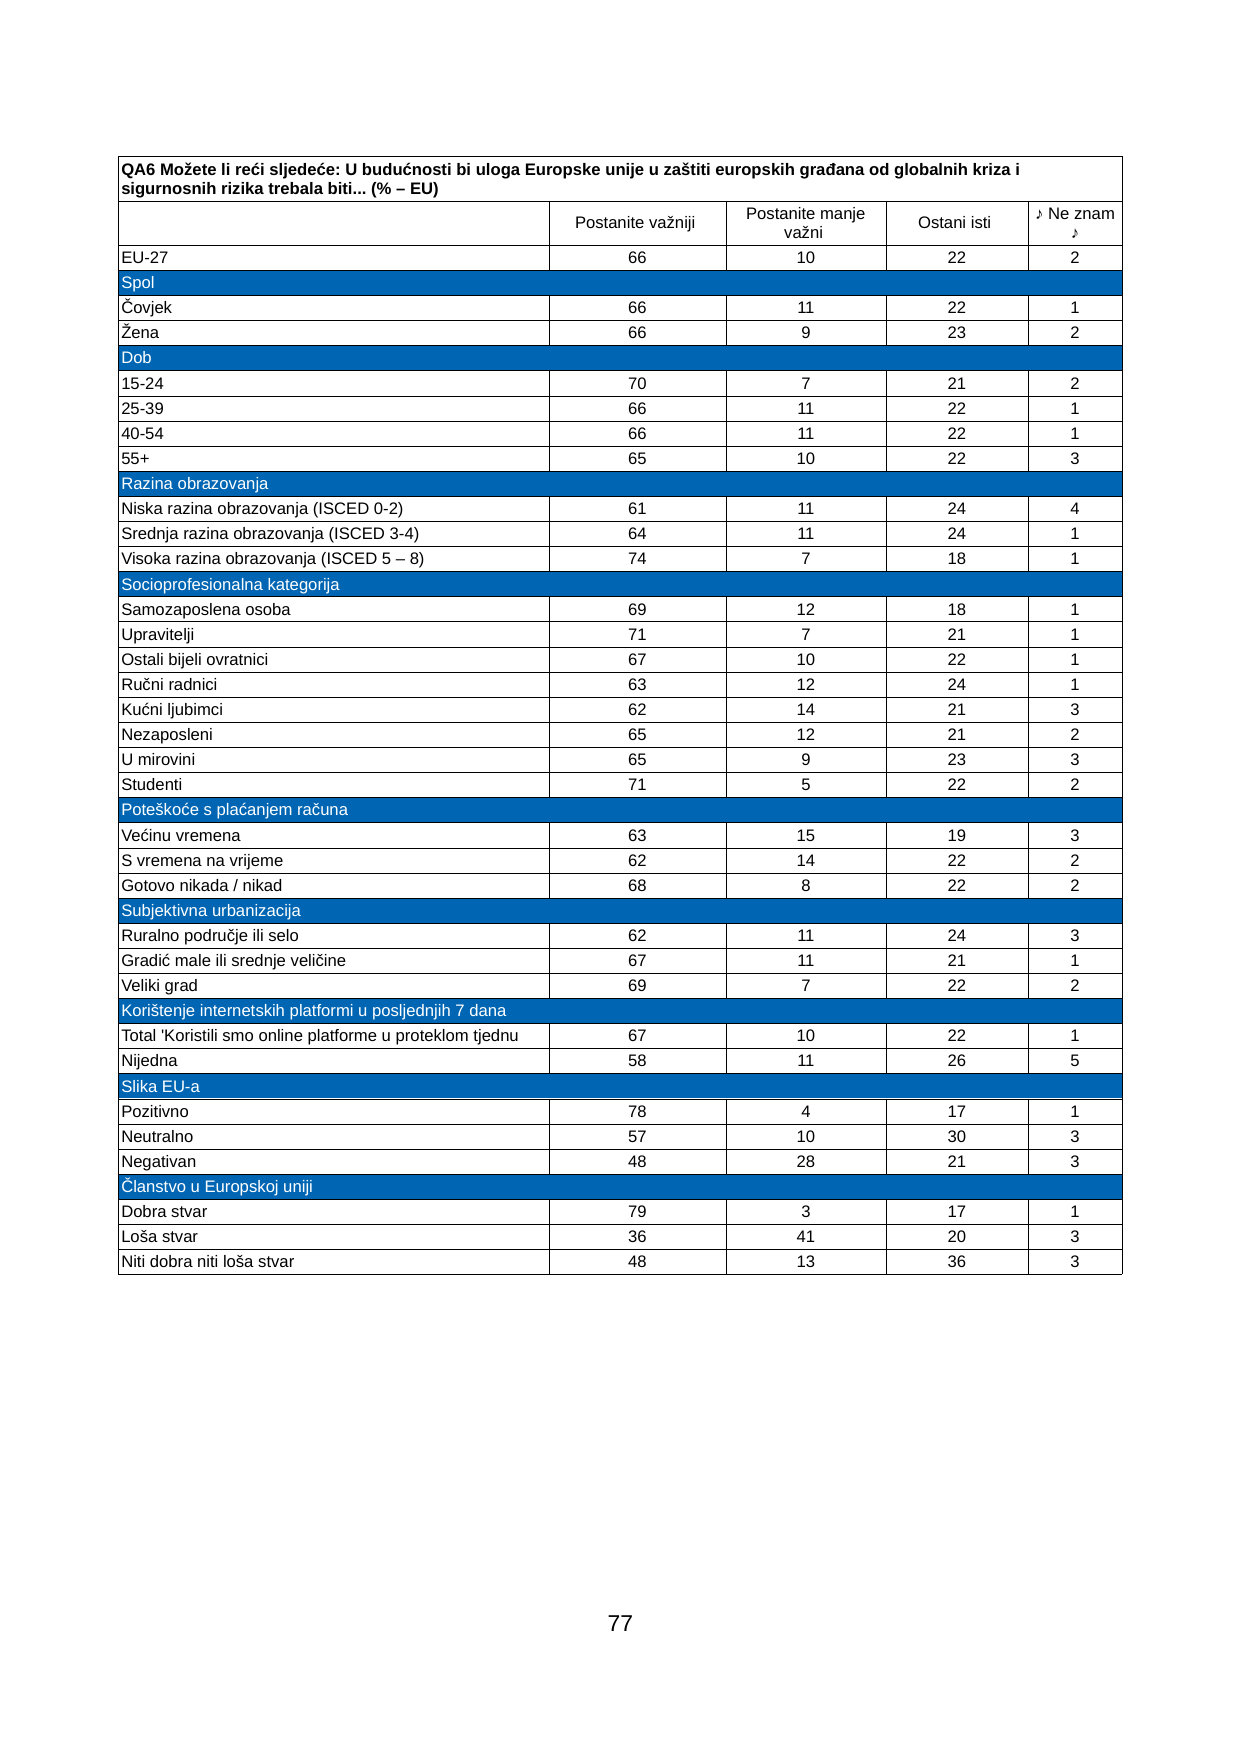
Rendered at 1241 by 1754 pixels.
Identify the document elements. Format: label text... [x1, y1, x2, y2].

table_cell 10 [727, 246, 886, 270]
table_cell 1 [1029, 949, 1122, 973]
table_cell 22 [887, 648, 1028, 672]
table_cell ♪ Ne znam ♪ [1029, 202, 1122, 245]
table_cell 65 [550, 723, 726, 747]
table_cell Dobra stvar [119, 1200, 549, 1224]
table_cell Subjektivna urbanizacija [119, 899, 1122, 923]
table_cell 28 [727, 1150, 886, 1174]
table_cell U mirovini [119, 748, 549, 772]
table_cell 22 [887, 773, 1028, 797]
table_cell Spol [119, 271, 1122, 295]
table_cell 2 [1029, 246, 1122, 270]
table_cell 26 [887, 1049, 1028, 1073]
table_cell 24 [887, 924, 1028, 948]
table_cell Korištenje internetskih platformi u posljednjih 7 dana [119, 999, 1122, 1023]
table_cell 10 [727, 1024, 886, 1048]
table_cell 1 [1029, 622, 1122, 647]
table_cell 23 [887, 321, 1028, 345]
table_cell 12 [727, 597, 886, 621]
table_cell Niti dobra niti loša stvar [119, 1250, 549, 1274]
table_cell 21 [887, 698, 1028, 722]
table_cell Kućni ljubimci [119, 698, 549, 722]
table_cell 48 [550, 1250, 726, 1274]
table_cell Samozaposlena osoba [119, 597, 549, 621]
table_cell 22 [887, 447, 1028, 471]
table_cell 24 [887, 522, 1028, 546]
table_cell 7 [727, 974, 886, 998]
table_cell 3 [1029, 1250, 1122, 1274]
table_cell 22 [887, 849, 1028, 872]
table_cell Nezaposleni [119, 723, 549, 747]
table_cell 10 [727, 648, 886, 672]
table_cell Pozitivno [119, 1100, 549, 1123]
table_cell 5 [1029, 1049, 1122, 1073]
table_cell 61 [550, 497, 726, 521]
table_cell 2 [1029, 849, 1122, 872]
table_cell 2 [1029, 321, 1122, 345]
table_cell 69 [550, 597, 726, 621]
table_cell Većinu vremena [119, 823, 549, 847]
table_cell 11 [727, 949, 886, 973]
table_cell 62 [550, 849, 726, 872]
table_cell 11 [727, 522, 886, 546]
table_cell 21 [887, 723, 1028, 747]
table_cell Poteškoće s plaćanjem računa [119, 798, 1122, 822]
table_cell Žena [119, 321, 549, 345]
table_cell 3 [1029, 447, 1122, 471]
table_cell 2 [1029, 773, 1122, 797]
table_cell Veliki grad [119, 974, 549, 998]
table_cell 71 [550, 622, 726, 647]
table_cell 1 [1029, 1024, 1122, 1048]
table_cell 66 [550, 296, 726, 320]
table_cell 2 [1029, 723, 1122, 747]
table_cell 24 [887, 497, 1028, 521]
table_cell 1 [1029, 648, 1122, 672]
table_cell 63 [550, 673, 726, 697]
table_cell 69 [550, 974, 726, 998]
table_cell Srednja razina obrazovanja (ISCED 3-4) [119, 522, 549, 546]
table_cell 22 [887, 874, 1028, 898]
table_cell Ostani isti [887, 202, 1028, 245]
table_cell 3 [1029, 748, 1122, 772]
table_cell 22 [887, 246, 1028, 270]
table_cell 1 [1029, 1200, 1122, 1224]
table_cell 3 [1029, 1225, 1122, 1249]
table_cell Članstvo u Europskoj uniji [119, 1175, 1122, 1199]
table_cell Nijedna [119, 1049, 549, 1073]
table_cell 22 [887, 397, 1028, 421]
table_cell Socioprofesionalna kategorija [119, 572, 1122, 596]
table_cell Negativan [119, 1150, 549, 1174]
table_cell S vremena na vrijeme [119, 849, 549, 872]
table_cell Neutralno [119, 1125, 549, 1149]
table_cell 18 [887, 547, 1028, 571]
table_cell 1 [1029, 673, 1122, 697]
table_cell Dob [119, 346, 1122, 370]
table_cell Niska razina obrazovanja (ISCED 0-2) [119, 497, 549, 521]
table_cell 3 [727, 1200, 886, 1224]
table_cell 7 [727, 547, 886, 571]
table_cell 3 [1029, 823, 1122, 847]
table_cell 7 [727, 622, 886, 647]
table_cell 71 [550, 773, 726, 797]
table_cell 36 [550, 1225, 726, 1249]
table_cell 1 [1029, 296, 1122, 320]
table_cell 1 [1029, 547, 1122, 571]
table_cell 10 [727, 1125, 886, 1149]
table_cell 9 [727, 321, 886, 345]
table_cell 1 [1029, 397, 1122, 421]
table_cell 21 [887, 1150, 1028, 1174]
table_cell 19 [887, 823, 1028, 847]
table_cell 11 [727, 924, 886, 948]
table_cell 15 [727, 823, 886, 847]
table_cell 5 [727, 773, 886, 797]
table_cell 41 [727, 1225, 886, 1249]
table_cell 55+ [119, 447, 549, 471]
table_cell 1 [1029, 1100, 1122, 1123]
table_cell 11 [727, 397, 886, 421]
table_cell 20 [887, 1225, 1028, 1249]
table_cell 3 [1029, 924, 1122, 948]
table_cell 22 [887, 1024, 1028, 1048]
table_cell Total 'Koristili smo online platforme u proteklom tjednu [119, 1024, 549, 1048]
table_cell 11 [727, 497, 886, 521]
table_cell 67 [550, 1024, 726, 1048]
table_cell Gotovo nikada / nikad [119, 874, 549, 898]
table_cell 4 [1029, 497, 1122, 521]
table_cell 23 [887, 748, 1028, 772]
table_cell 67 [550, 648, 726, 672]
table_cell 11 [727, 296, 886, 320]
table_cell Ostali bijeli ovratnici [119, 648, 549, 672]
table_cell Postanite manje važni [727, 202, 886, 245]
table_cell 22 [887, 974, 1028, 998]
table_cell 24 [887, 673, 1028, 697]
table_cell Čovjek [119, 296, 549, 320]
table_cell 11 [727, 422, 886, 446]
table_cell Postanite važniji [550, 202, 726, 245]
table_cell 17 [887, 1100, 1028, 1123]
table_cell 8 [727, 874, 886, 898]
table_cell Visoka razina obrazovanja (ISCED 5 – 8) [119, 547, 549, 571]
table_cell 74 [550, 547, 726, 571]
table_header QA6 Možete li reći sljedeće: U budućnosti bi uloga Europske unije u zaštiti europskih građana od globalnih kriza i sigurnosnih rizika trebala biti... (% – EU) [119, 157, 1122, 201]
table_cell Upravitelji [119, 622, 549, 647]
table_cell 65 [550, 748, 726, 772]
table_cell 17 [887, 1200, 1028, 1224]
table_cell 78 [550, 1100, 726, 1123]
table_cell 21 [887, 371, 1028, 396]
table_cell 36 [887, 1250, 1028, 1274]
table_cell 58 [550, 1049, 726, 1073]
table_cell 10 [727, 447, 886, 471]
table_cell 3 [1029, 1150, 1122, 1174]
table_cell 14 [727, 698, 886, 722]
table_cell 62 [550, 698, 726, 722]
table_cell 15-24 [119, 371, 549, 396]
table_cell 66 [550, 397, 726, 421]
table_cell 12 [727, 723, 886, 747]
table_cell 67 [550, 949, 726, 973]
table_cell Slika EU-a [119, 1074, 1122, 1098]
table_cell 62 [550, 924, 726, 948]
table_cell 2 [1029, 974, 1122, 998]
table_cell 63 [550, 823, 726, 847]
table_cell Razina obrazovanja [119, 472, 1122, 496]
table_cell 1 [1029, 597, 1122, 621]
table_cell 2 [1029, 371, 1122, 396]
table_cell 2 [1029, 874, 1122, 898]
table_cell 21 [887, 949, 1028, 973]
table_cell Gradić male ili srednje veličine [119, 949, 549, 973]
table_cell 1 [1029, 522, 1122, 546]
table_cell 68 [550, 874, 726, 898]
table_cell 3 [1029, 698, 1122, 722]
table_cell 22 [887, 422, 1028, 446]
table_cell 11 [727, 1049, 886, 1073]
table_cell 66 [550, 321, 726, 345]
table_cell Ruralno područje ili selo [119, 924, 549, 948]
table_cell Studenti [119, 773, 549, 797]
table_cell 70 [550, 371, 726, 396]
table_cell 4 [727, 1100, 886, 1123]
table_cell Ručni radnici [119, 673, 549, 697]
table_cell 1 [1029, 422, 1122, 446]
table_cell 66 [550, 246, 726, 270]
table_cell 25-39 [119, 397, 549, 421]
table_cell 57 [550, 1125, 726, 1149]
table_cell 7 [727, 371, 886, 396]
table_cell 12 [727, 673, 886, 697]
table_cell 13 [727, 1250, 886, 1274]
table_cell 65 [550, 447, 726, 471]
table_cell 40-54 [119, 422, 549, 446]
table_cell 22 [887, 296, 1028, 320]
table_cell 3 [1029, 1125, 1122, 1149]
table_cell 48 [550, 1150, 726, 1174]
table_cell 64 [550, 522, 726, 546]
table_cell 14 [727, 849, 886, 872]
table_cell 66 [550, 422, 726, 446]
table_cell 18 [887, 597, 1028, 621]
table_cell 9 [727, 748, 886, 772]
table_cell 79 [550, 1200, 726, 1224]
table_cell 21 [887, 622, 1028, 647]
table_cell Loša stvar [119, 1225, 549, 1249]
table_cell 30 [887, 1125, 1028, 1149]
table_cell EU-27 [119, 246, 549, 270]
table_cell [119, 202, 549, 245]
